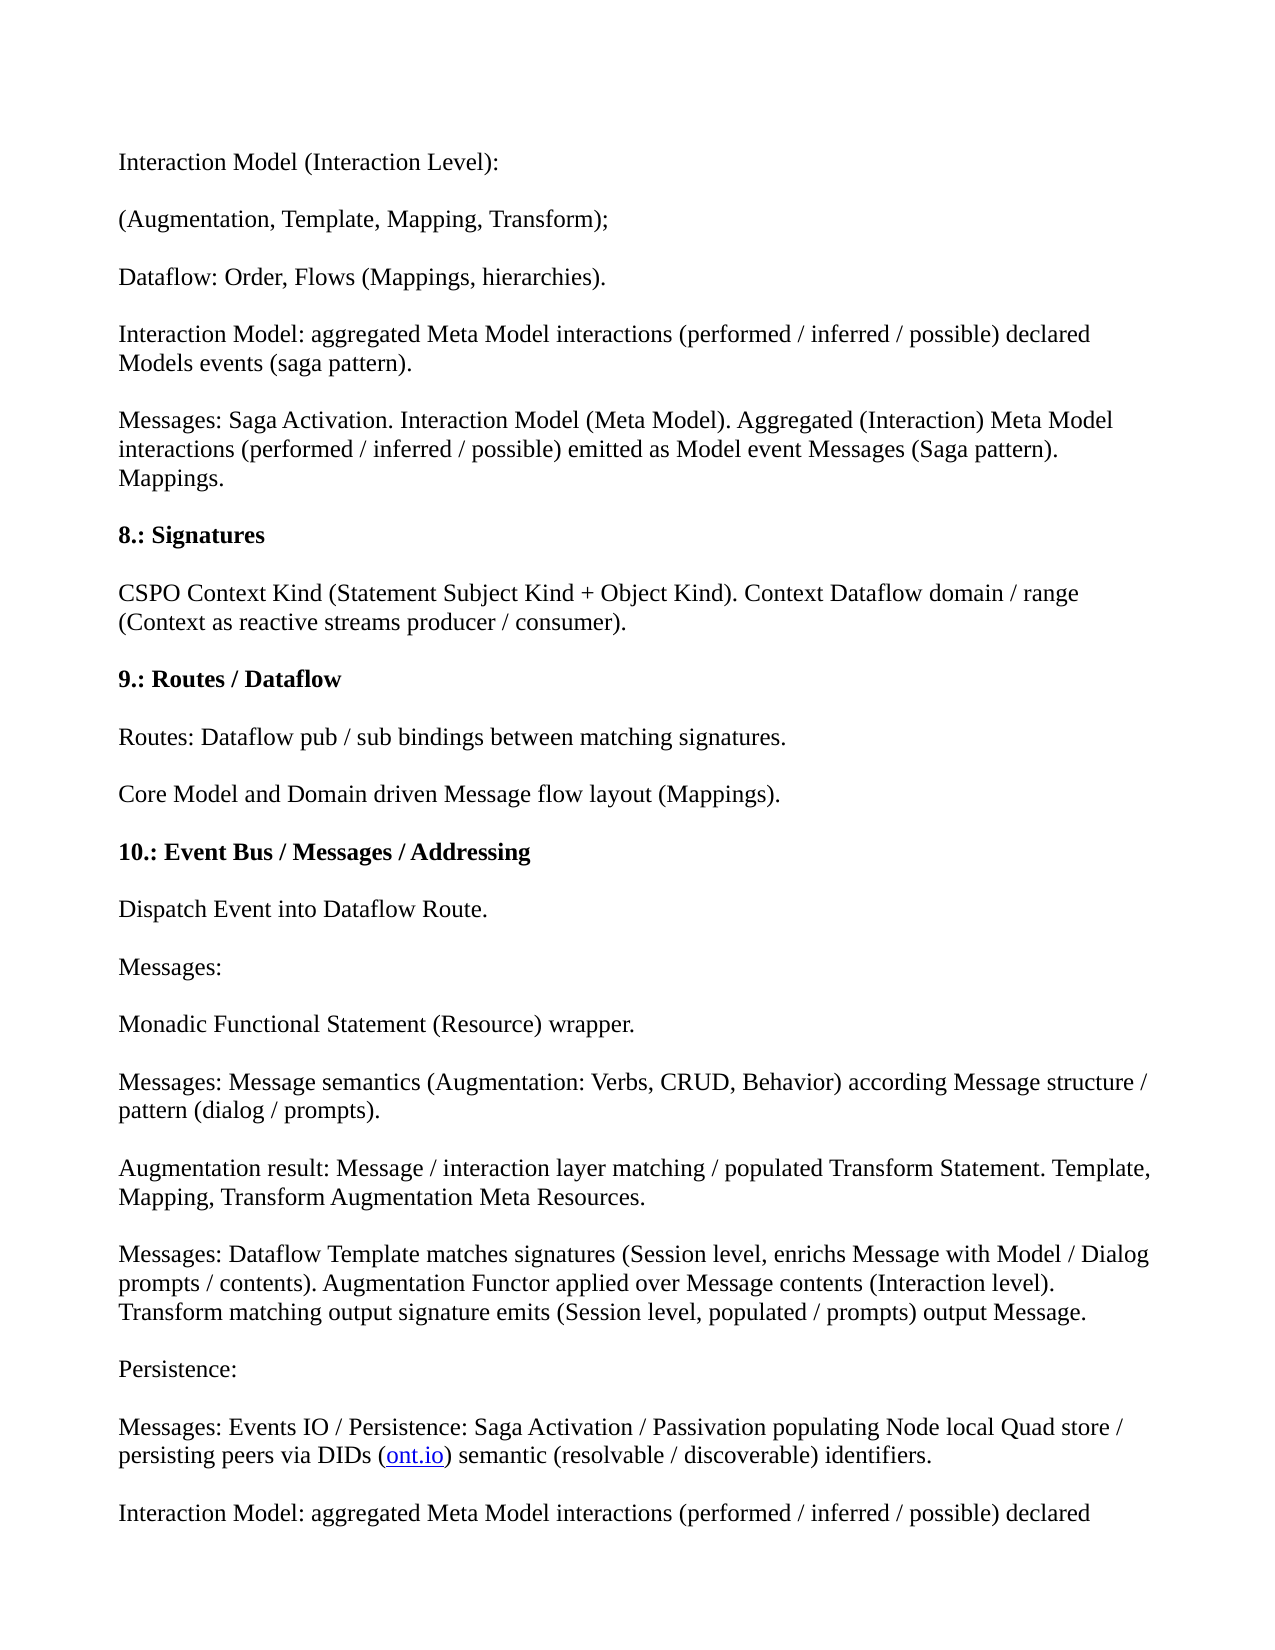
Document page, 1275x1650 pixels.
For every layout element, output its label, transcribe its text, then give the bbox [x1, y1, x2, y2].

text Routes: Dataflow pub / sub bindings between matching signatures. [118, 722, 1157, 751]
text Interaction Model: aggregated Meta Model interactions (performed / inferred / possible) declared [118, 1498, 1157, 1527]
text (Augmentation, Template, Mapping, Transform); [118, 204, 1157, 233]
text CSPO Context Kind (Statement Subject Kind + Object Kind). Context Dataflow domain / range (Context as reactive streams producer / consumer). [118, 578, 1157, 636]
text Persistence: [118, 1354, 1157, 1383]
text Messages: Message semantics (Augmentation: Verbs, CRUD, Behavior) according Message structure / pattern (dialog / prompts). [118, 1067, 1157, 1124]
text 9.: Routes / Dataflow [118, 664, 1157, 693]
text Dispatch Event into Dataflow Route. [118, 894, 1157, 923]
text Interaction Model (Interaction Level): [118, 147, 1157, 176]
text 8.: Signatures [118, 521, 1157, 549]
text Messages: Dataflow Template matches signatures (Session level, enrichs Message with Model / Dialog prompts / contents). Augmentation Functor applied over Message contents (Interaction level). Transform matching output signature emits (Session level, populated / prompts) output Message. [118, 1239, 1157, 1326]
text Messages: [118, 952, 1157, 981]
text Augmentation result: Message / interaction layer matching / populated Transform Statement. Template, Mapping, Transform Augmentation Meta Resources. [118, 1153, 1157, 1211]
text Interaction Model: aggregated Meta Model interactions (performed / inferred / possible) declared Models events (saga pattern). [118, 319, 1157, 377]
text Dataflow: Order, Flows (Mappings, hierarchies). [118, 262, 1157, 291]
text Messages: Saga Activation. Interaction Model (Meta Model). Aggregated (Interaction) Meta Model interactions (performed / inferred / possible) emitted as Model event Messages (Saga pattern). Mappings. [118, 406, 1157, 492]
text 10.: Event Bus / Messages / Addressing [118, 837, 1157, 866]
text Monadic Functional Statement (Resource) wrapper. [118, 1009, 1157, 1038]
text Core Model and Domain driven Message flow layout (Mappings). [118, 779, 1157, 808]
text Messages: Events IO / Persistence: Saga Activation / Passivation populating Node local Quad store / persisting peers via DIDs (ont.io) semantic (resolvable / discoverable) identifiers. [118, 1412, 1157, 1469]
